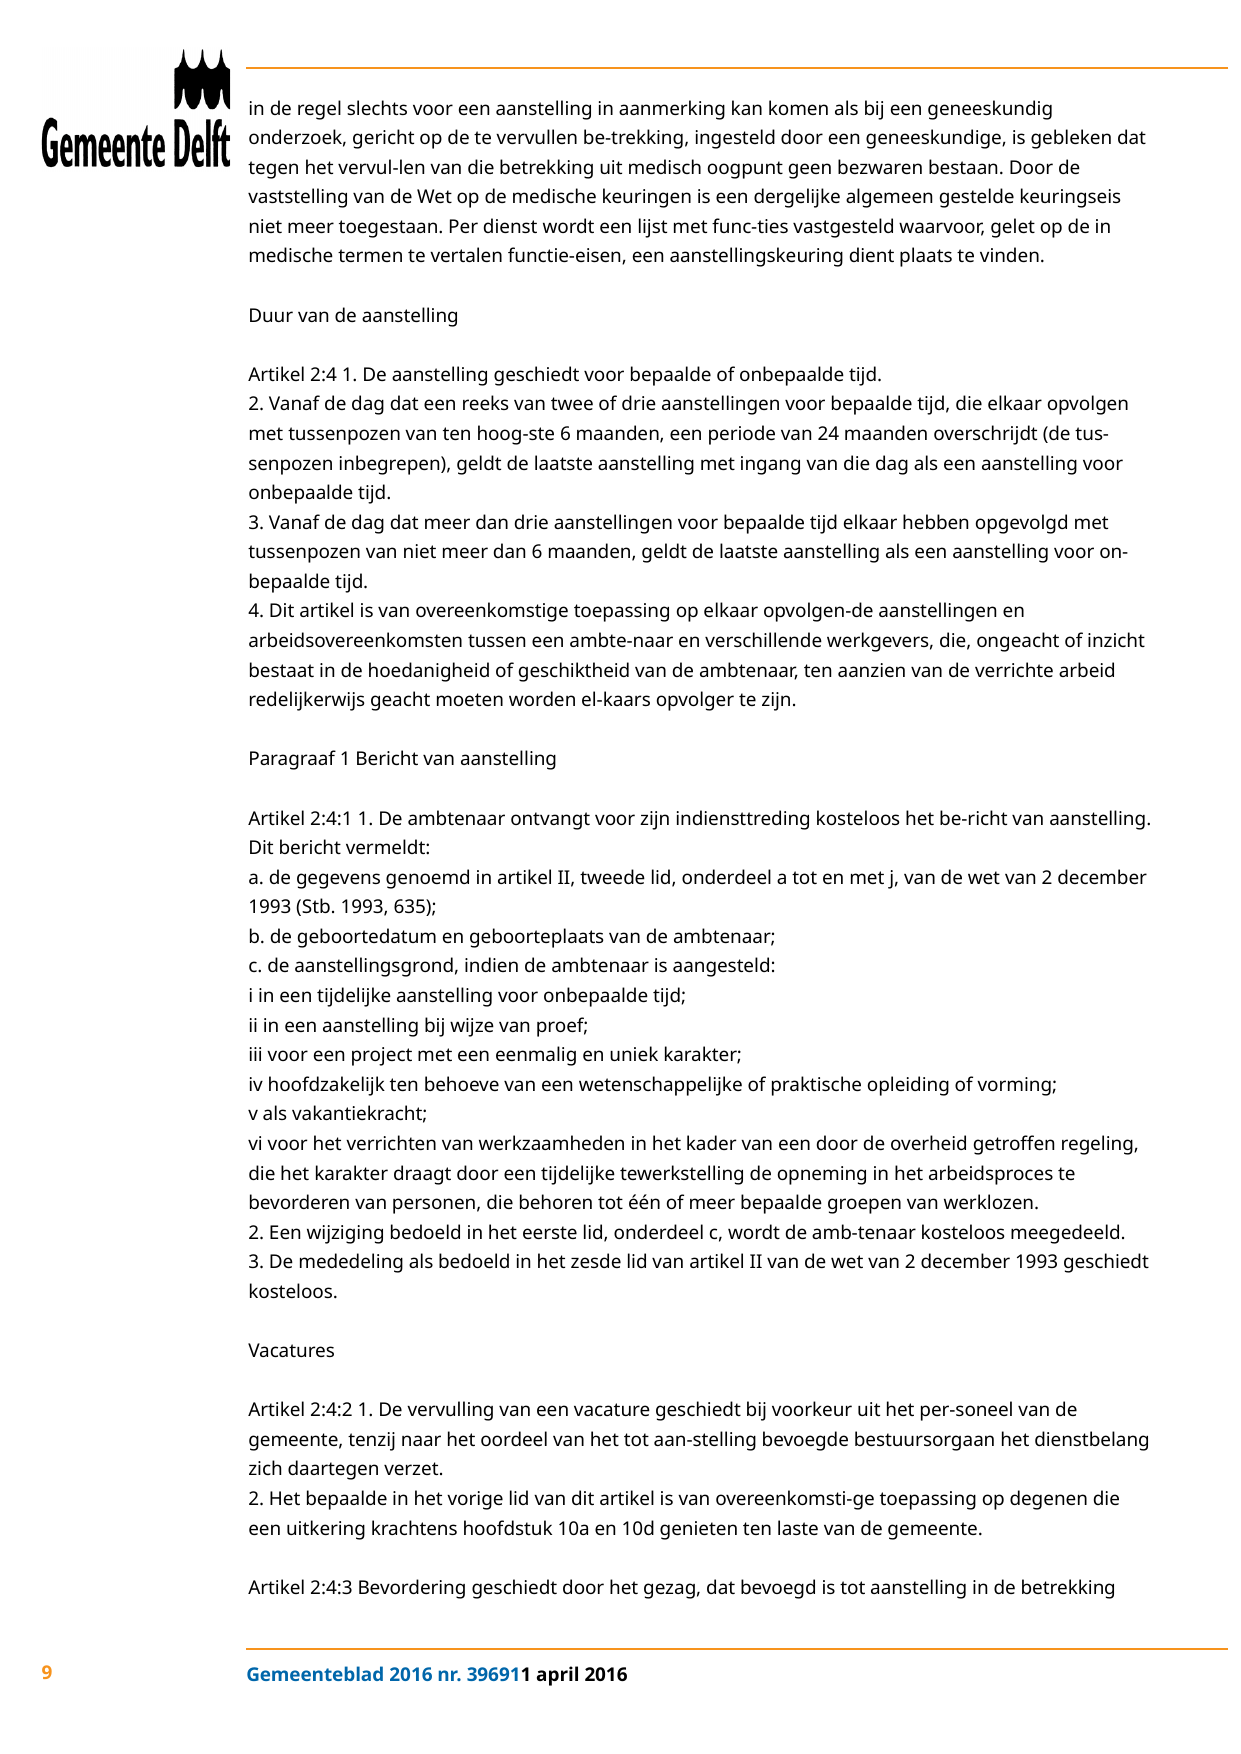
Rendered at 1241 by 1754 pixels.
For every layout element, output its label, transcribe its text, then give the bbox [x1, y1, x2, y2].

text 2. Het bepaalde in het vorige lid van dit artikel is van overeenkomsti-ge toepassing op degenen die een uitkering krachtens hoofdstuk 10a en 10d genieten ten laste van de gemeente. [248, 1485, 1152, 1541]
text Artikel 2:4:1 1. De ambtenaar ontvangt voor zijn indiensttreding kosteloos het be-richt van aanstelling. Dit bericht vermeldt: [248, 805, 1152, 860]
text vi voor het verrichten van werkzaamheden in het kader van een door de overheid getroffen regeling, die het karakter draagt door een tijdelijke tewerkstelling de opneming in het arbeidsproces te bevorderen van personen, die behoren tot één of meer bepaalde groepen van werklozen. [248, 1130, 1152, 1215]
text 3. Vanaf de dag dat meer dan drie aanstellingen voor bepaalde tijd elkaar hebben opgevolgd met tussenpozen van niet meer dan 6 maanden, geldt de laatste aanstelling als een aanstelling voor on-bepaalde tijd. [248, 509, 1152, 594]
text Artikel 2:4:3 Bevordering geschiedt door het gezag, dat bevoegd is tot aanstelling in de betrekking [248, 1574, 1152, 1600]
text Duur van de aanstelling [248, 302, 1152, 328]
text Vacatures [248, 1337, 1152, 1363]
text c. de aanstellingsgrond, indien de ambtenaar is aangesteld: [248, 953, 1152, 978]
text ii in een aanstelling bij wijze van proef; [248, 1012, 1152, 1038]
text Paragraaf 1 Bericht van aanstelling [248, 746, 1152, 771]
text a. de gegevens genoemd in artikel II, tweede lid, onderdeel a tot en met j, van de wet van 2 december 1993 (Stb. 1993, 635); [248, 864, 1152, 919]
text in de regel slechts voor een aanstelling in aanmerking kan komen als bij een geneeskundig onderzoek, gericht op de te vervullen be-trekking, ingesteld door een geneeskundige, is gebleken dat tegen het vervul-len van die betrekking uit medisch oogpunt geen bezwaren bestaan. Door de vaststelling van de Wet op de medische keuringen is een dergelijke algemeen gestelde keuringseis niet meer toegestaan. Per dienst wordt een lijst met func-ties vastgesteld waarvoor, gelet op de in medische termen te vertalen functie-eisen, een aanstellingskeuring dient plaats te vinden. [248, 95, 1152, 268]
text 2. Een wijziging bedoeld in het eerste lid, onderdeel c, wordt de amb-tenaar kosteloos meegedeeld. [248, 1219, 1152, 1245]
text Artikel 2:4 1. De aanstelling geschiedt voor bepaalde of onbepaalde tijd. [248, 361, 1152, 387]
text b. de geboortedatum en geboorteplaats van de ambtenaar; [248, 923, 1152, 949]
picture [41, 47, 231, 172]
text i in een tijdelijke aanstelling voor onbepaalde tijd; [248, 982, 1152, 1008]
text Artikel 2:4:2 1. De vervulling van een vacature geschiedt bij voorkeur uit het per-soneel van de gemeente, tenzij naar het oordeel van het tot aan-stelling bevoegde bestuursorgaan het dienstbelang zich daartegen verzet. [248, 1396, 1152, 1481]
text iv hoofdzakelijk ten behoeve van een wetenschappelijke of praktische opleiding of vorming; [248, 1071, 1152, 1097]
text 4. Dit artikel is van overeenkomstige toepassing op elkaar opvolgen-de aanstellingen en arbeidsovereenkomsten tussen een ambte-naar en verschillende werkgevers, die, ongeacht of inzicht bestaat in de hoedanigheid of geschiktheid van de ambtenaar, ten aanzien van de verrichte arbeid redelijkerwijs geacht moeten worden el-kaars opvolger te zijn. [248, 598, 1152, 712]
text iii voor een project met een eenmalig en uniek karakter; [248, 1041, 1152, 1067]
text 2. Vanaf de dag dat een reeks van twee of drie aanstellingen voor bepaalde tijd, die elkaar opvolgen met tussenpozen van ten hoog-ste 6 maanden, een periode van 24 maanden overschrijdt (de tus-senpozen inbegrepen), geldt de laatste aanstelling met ingang van die dag als een aanstelling voor onbepaalde tijd. [248, 391, 1152, 505]
text v als vakantiekracht; [248, 1101, 1152, 1126]
text 3. De mededeling als bedoeld in het zesde lid van artikel II van de wet van 2 december 1993 geschiedt kosteloos. [248, 1248, 1152, 1304]
